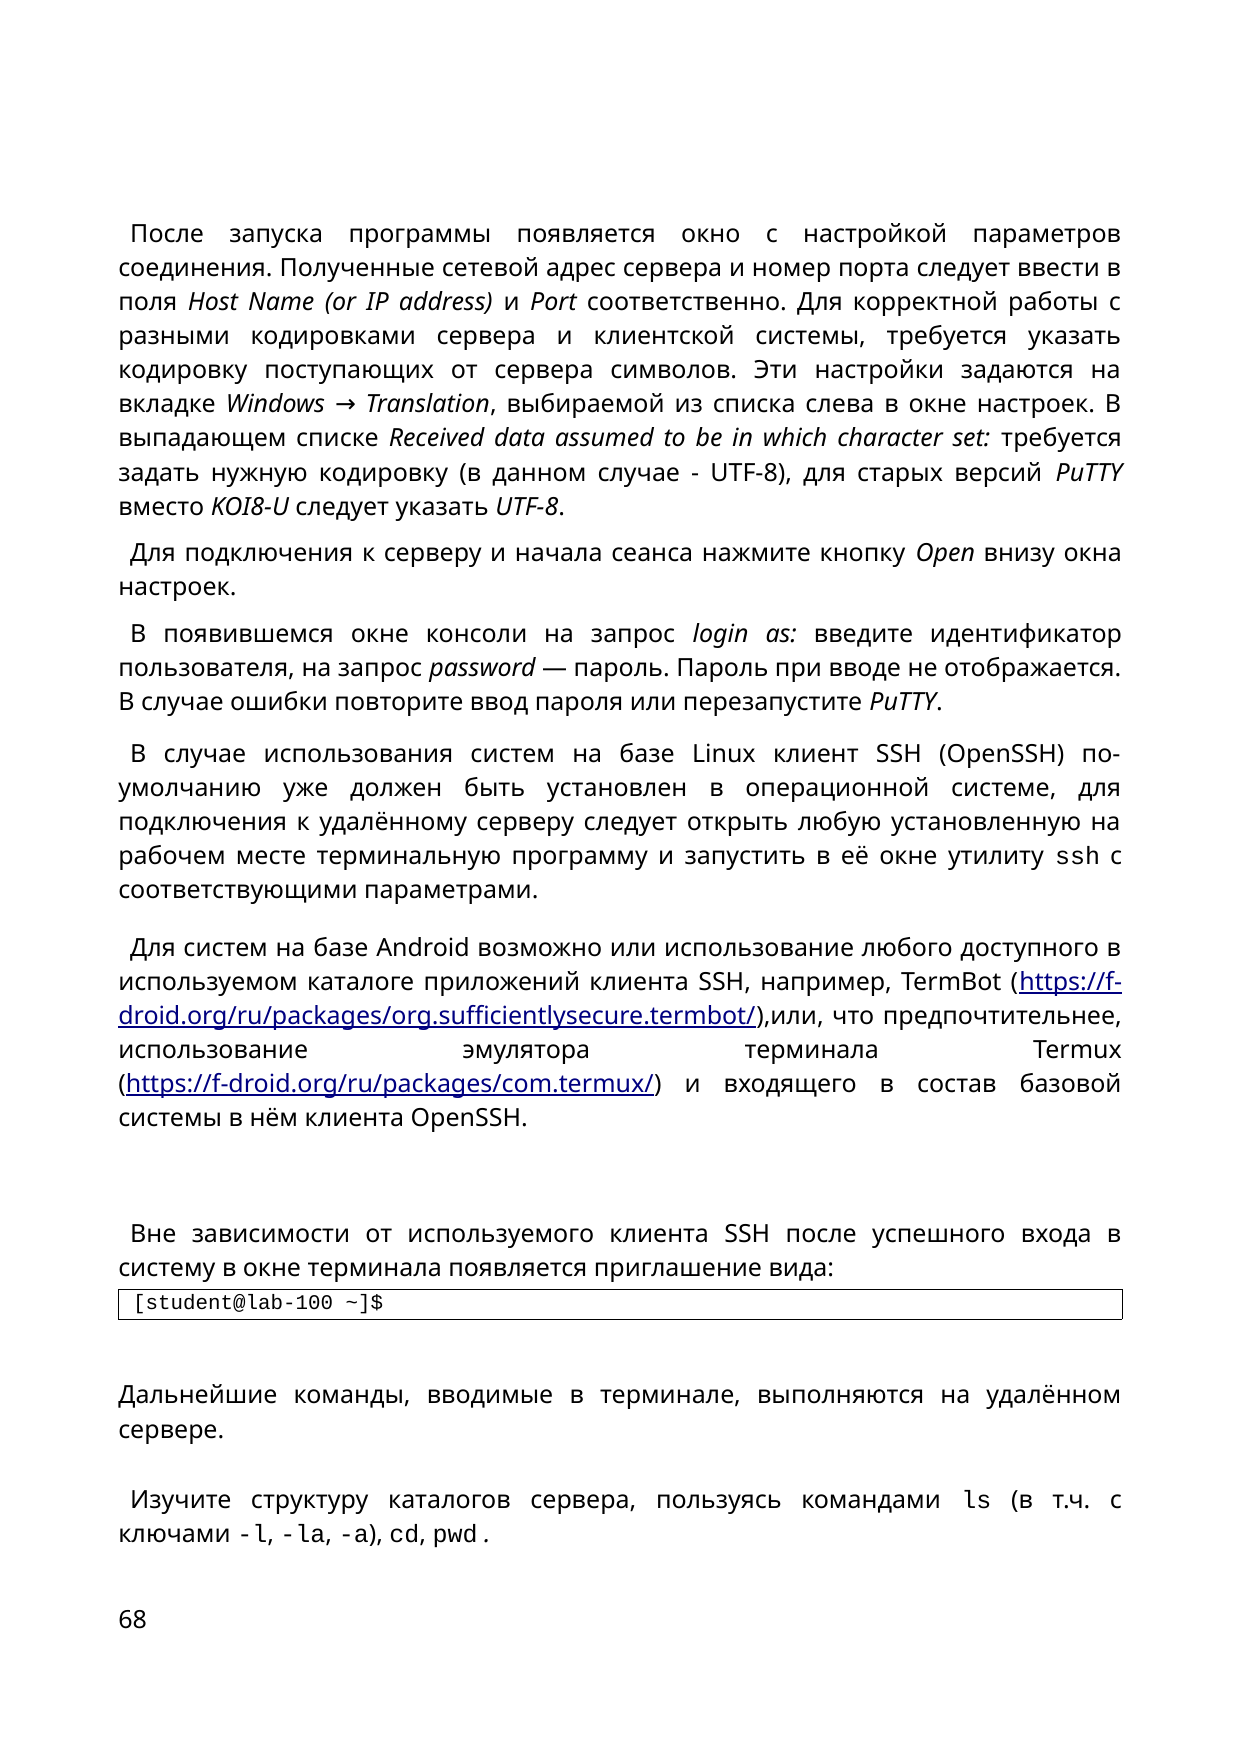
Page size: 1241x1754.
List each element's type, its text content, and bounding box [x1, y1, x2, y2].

text Вне зависимости от используемого клиента SSH после успешного входа в систему в окне терминала появляется приглашение вида: [118, 1215, 1122, 1283]
text После запуска программы появляется окно с настройкой параметров соединения. Полученные сетевой адрес сервера и номер порта следует ввести в поля Host Name (or IP address) и Port соответственно. Для корректной работы с разными кодировками сервера и клиентской системы, требуется указать кодировку поступающих от сервера символов. Эти настройки задаются на вкладке Windows → Translation, выбираемой из списка слева в окне настроек. В выпадающем списке Received data assumed to be in which character set: требуется задать нужную кодировку (в данном случае - UTF-8), для старых версий PuTTY вместо KOI8-U следует указать UTF-8. [118, 216, 1122, 522]
text Изучите структуру каталогов сервера, пользуясь командами ls (в т.ч. с ключами -l, -la, -a), cd, pwd . [118, 1482, 1122, 1550]
text Для систем на базе Android возможно или использование любого доступного в используемом каталоге приложений клиента SSH, например, TermBot (https://f-droid.org/ru/packages/org.sufficientlysecure.termbot/),или, что предпочтительнее, использование эмулятора терминала Termux (https://f-droid.org/ru/packages/com.termux/) и входящего в состав базовой системы в нём клиента OpenSSH. [118, 929, 1122, 1134]
text Для подключения к серверу и начала сеанса нажмите кнопку Open внизу окна настроек. [118, 535, 1122, 603]
text В случае использования систем на базе Linux клиент SSH (OpenSSH) по-умолчанию уже должен быть установлен в операционной системе, для подключения к удалённому серверу следует открыть любую установленную на рабочем месте терминальную программу и запустить в её окне утилиту ssh с соответствующими параметрами. [118, 735, 1122, 906]
text [student@lab-100 ~]$ [119, 1290, 1122, 1319]
text В появившемся окне консоли на запрос login as: введите идентификатор пользователя, на запрос password — пароль. Пароль при вводе не отображается. В случае ошибки повторите ввод пароля или перезапустите PuTTY. [118, 615, 1122, 718]
text Дальнейшие команды, вводимые в терминале, выполняются на удалённом сервере. [118, 1343, 1122, 1445]
